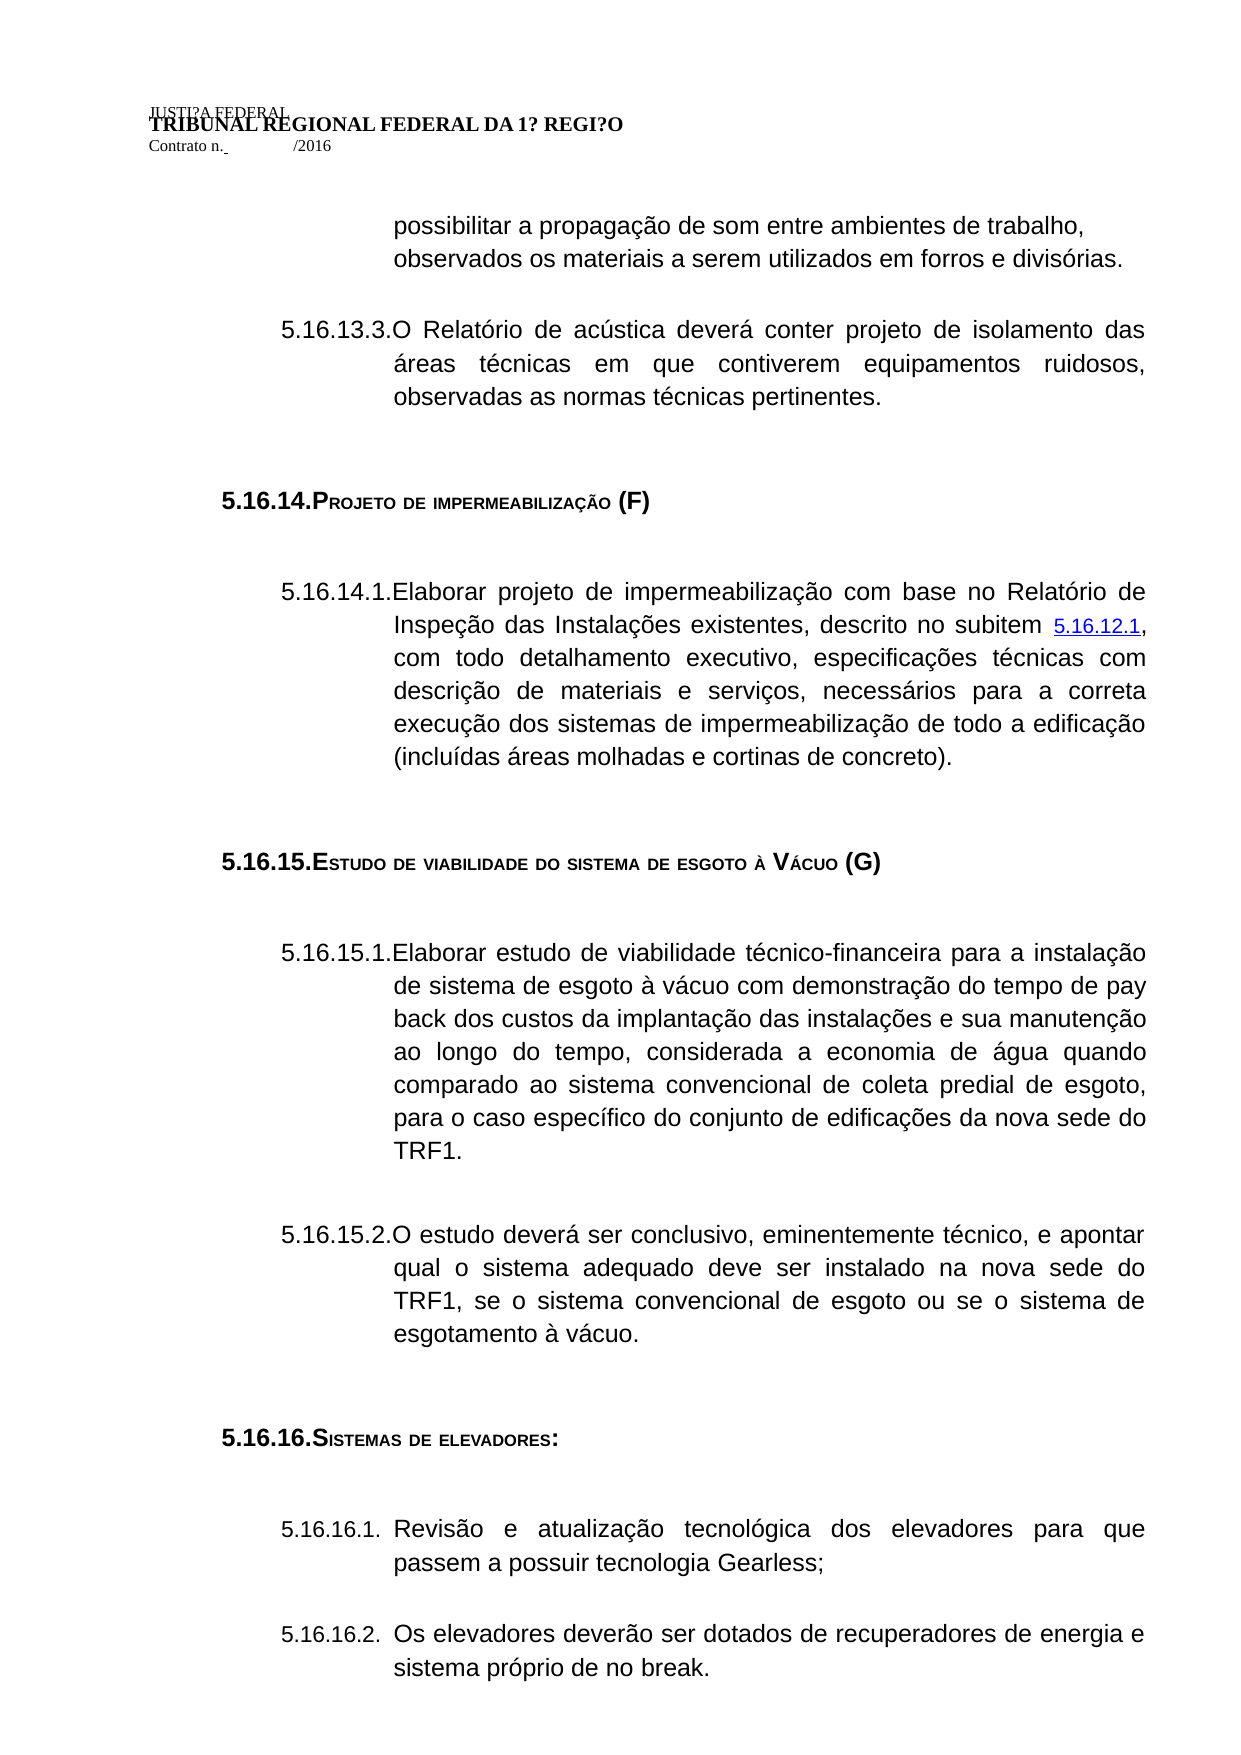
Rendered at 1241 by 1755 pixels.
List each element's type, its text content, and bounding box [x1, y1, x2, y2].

text 5.16.15.1.Elaborar estudo de viabilidade técnico-financeira para a instalação de sistema de esgoto à vácuo com demonstração do tempo de pay back dos custos da implantação das instalações e sua manutenção ao longo do tempo, considerada a economia de água quando comparado ao sistema convencional de coleta predial de esgoto, para o caso específico do conjunto de edificações da nova sede do TRF1. [281, 938, 1148, 1164]
text 5.16.13.3.O Relatório de acústica deverá conter projeto de isolamento das áreas técnicas em que contiverem equipamentos ruidosos, observadas as normas técnicas pertinentes. [281, 316, 1147, 410]
list Revisão e atualização tecnológica dos elevadores para que passem a possuir tecnologia Gearless; [281, 1514, 1147, 1576]
text 5.16.15.2.O estudo deverá ser conclusivo, eminentemente técnico, e apontar qual o sistema adequado deve ser instalado na nova sede do TRF1, se o sistema convencional de esgoto ou se o sistema de esgotamento à vácuo. [281, 1220, 1146, 1348]
list Os elevadores deverão ser dotados de recuperadores de energia e sistema próprio de no break. [281, 1619, 1146, 1681]
subtitle Projeto de impermeabilização (F) [221, 477, 1163, 514]
text possibilitar a propagação de som entre ambientes de trabalho, observados os materiais a serem utilizados em forros e divisórias. [393, 211, 1163, 273]
subtitle Estudo de viabilidade do sistema de esgoto à Vácuo (G) [221, 838, 1163, 875]
text 5.16.14.1.Elaborar projeto de impermeabilização com base no Relatório de Inspeção das Instalações existentes, descrito no subitem 5.16.12.1, com todo detalhamento executivo, especificações técnicas com descrição de materiais e serviços, necessários para a correta execução dos sistemas de impermeabilização de todo a edificação (incluídas áreas molhadas e cortinas de concreto). [281, 577, 1147, 771]
subtitle Sistemas de elevadores: [221, 1414, 1163, 1452]
